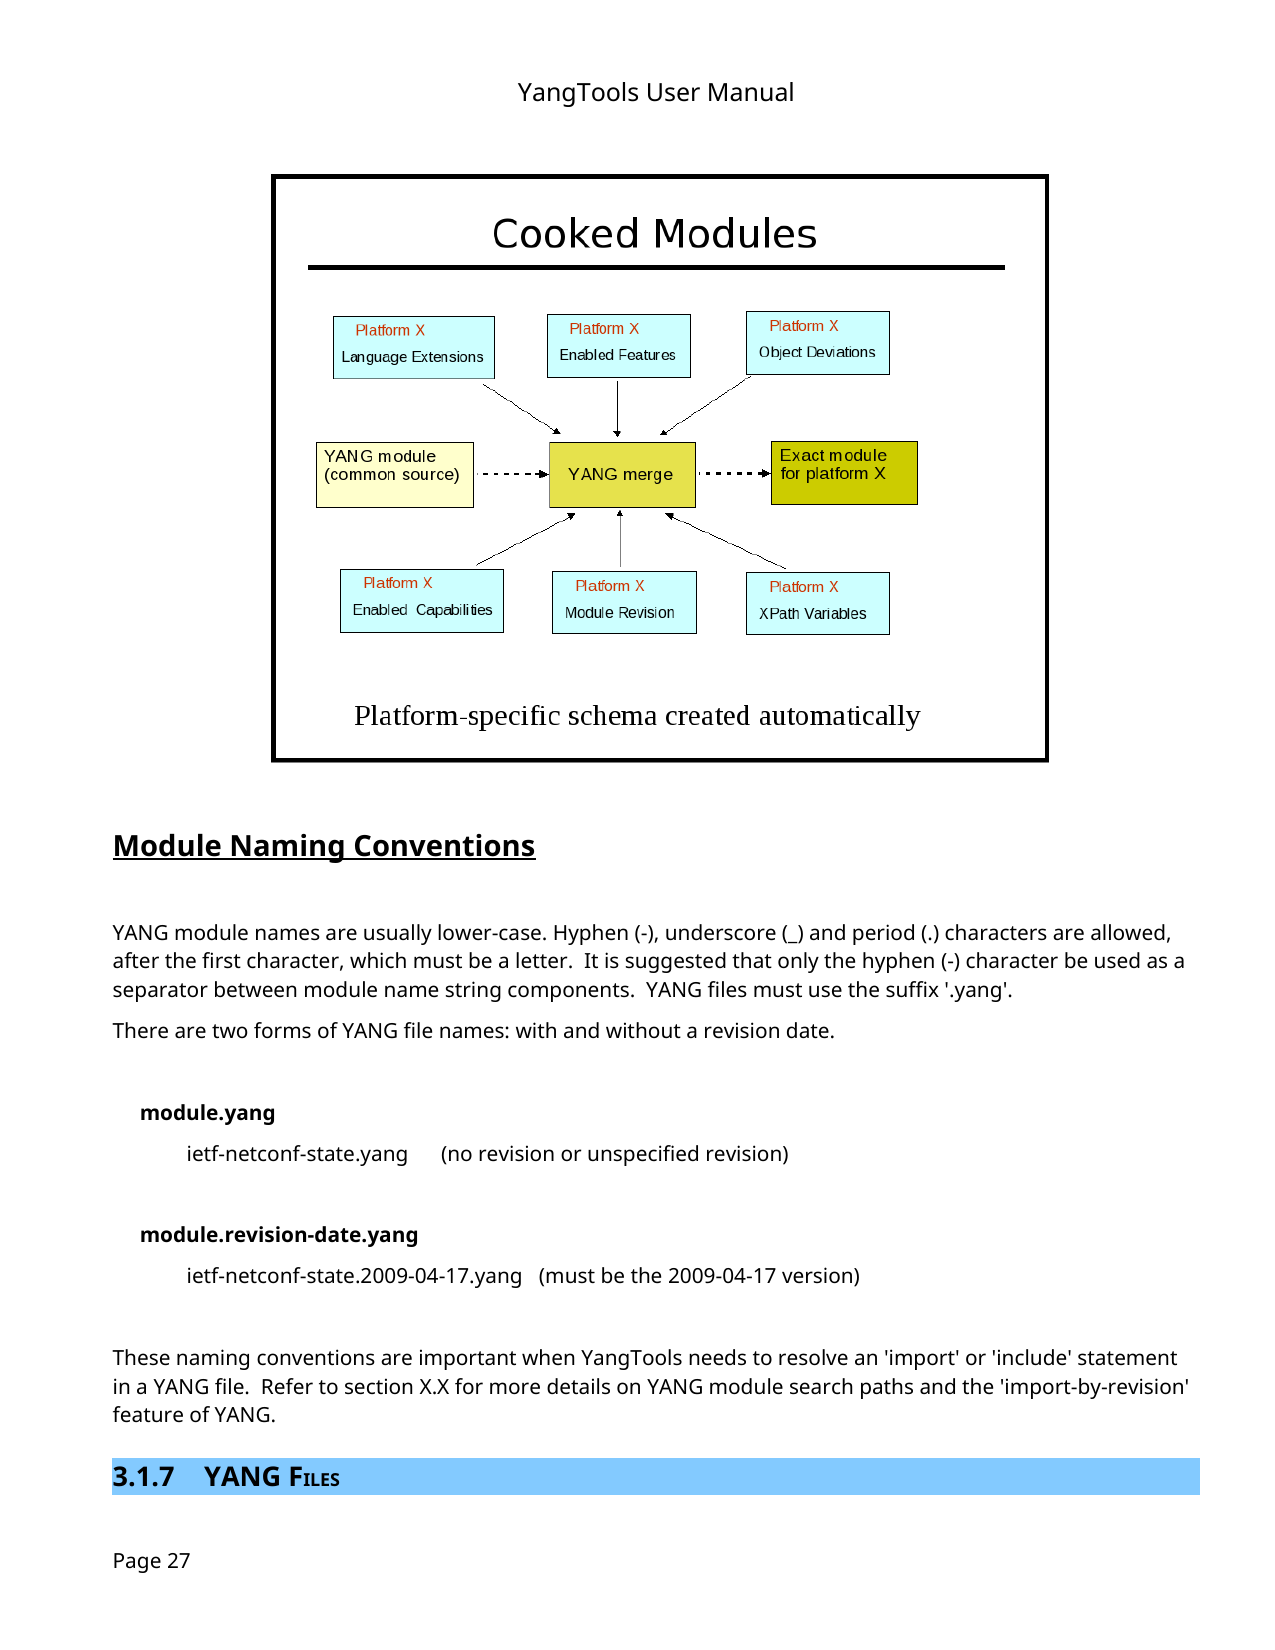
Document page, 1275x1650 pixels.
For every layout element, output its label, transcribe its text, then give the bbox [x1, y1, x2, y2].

text ietf-netconf-state.yang (no revision or unspecified revision) [112, 1139, 1200, 1167]
text YANG module names are usually lower-case. Hyphen (-), underscore (_) and period (.) characters are allowed, after the first character, which must be a letter. It is suggested that only the hyphen (-) character be used as a separator between module name string components. YANG files must use the suffix '.yang'. [112, 918, 1200, 1003]
text These naming conventions are important when YangTools needs to resolve an 'import' or 'include' statement in a YANG file. Refer to section X.X for more details on YANG module search paths and the 'import-by-revision' feature of YANG. [112, 1343, 1200, 1429]
text Module Naming Conventions [112, 825, 1200, 864]
text module.revision-date.yang [112, 1221, 1200, 1249]
picture [211, 138, 1101, 784]
text module.yang [112, 1098, 1200, 1126]
text ietf-netconf-state.2009-04-17.yang (must be the 2009-04-17 version) [112, 1261, 1200, 1290]
text There are two forms of YANG file names: with and without a revision date. [112, 1016, 1200, 1044]
subtitle YANG Files [112, 1458, 1200, 1495]
